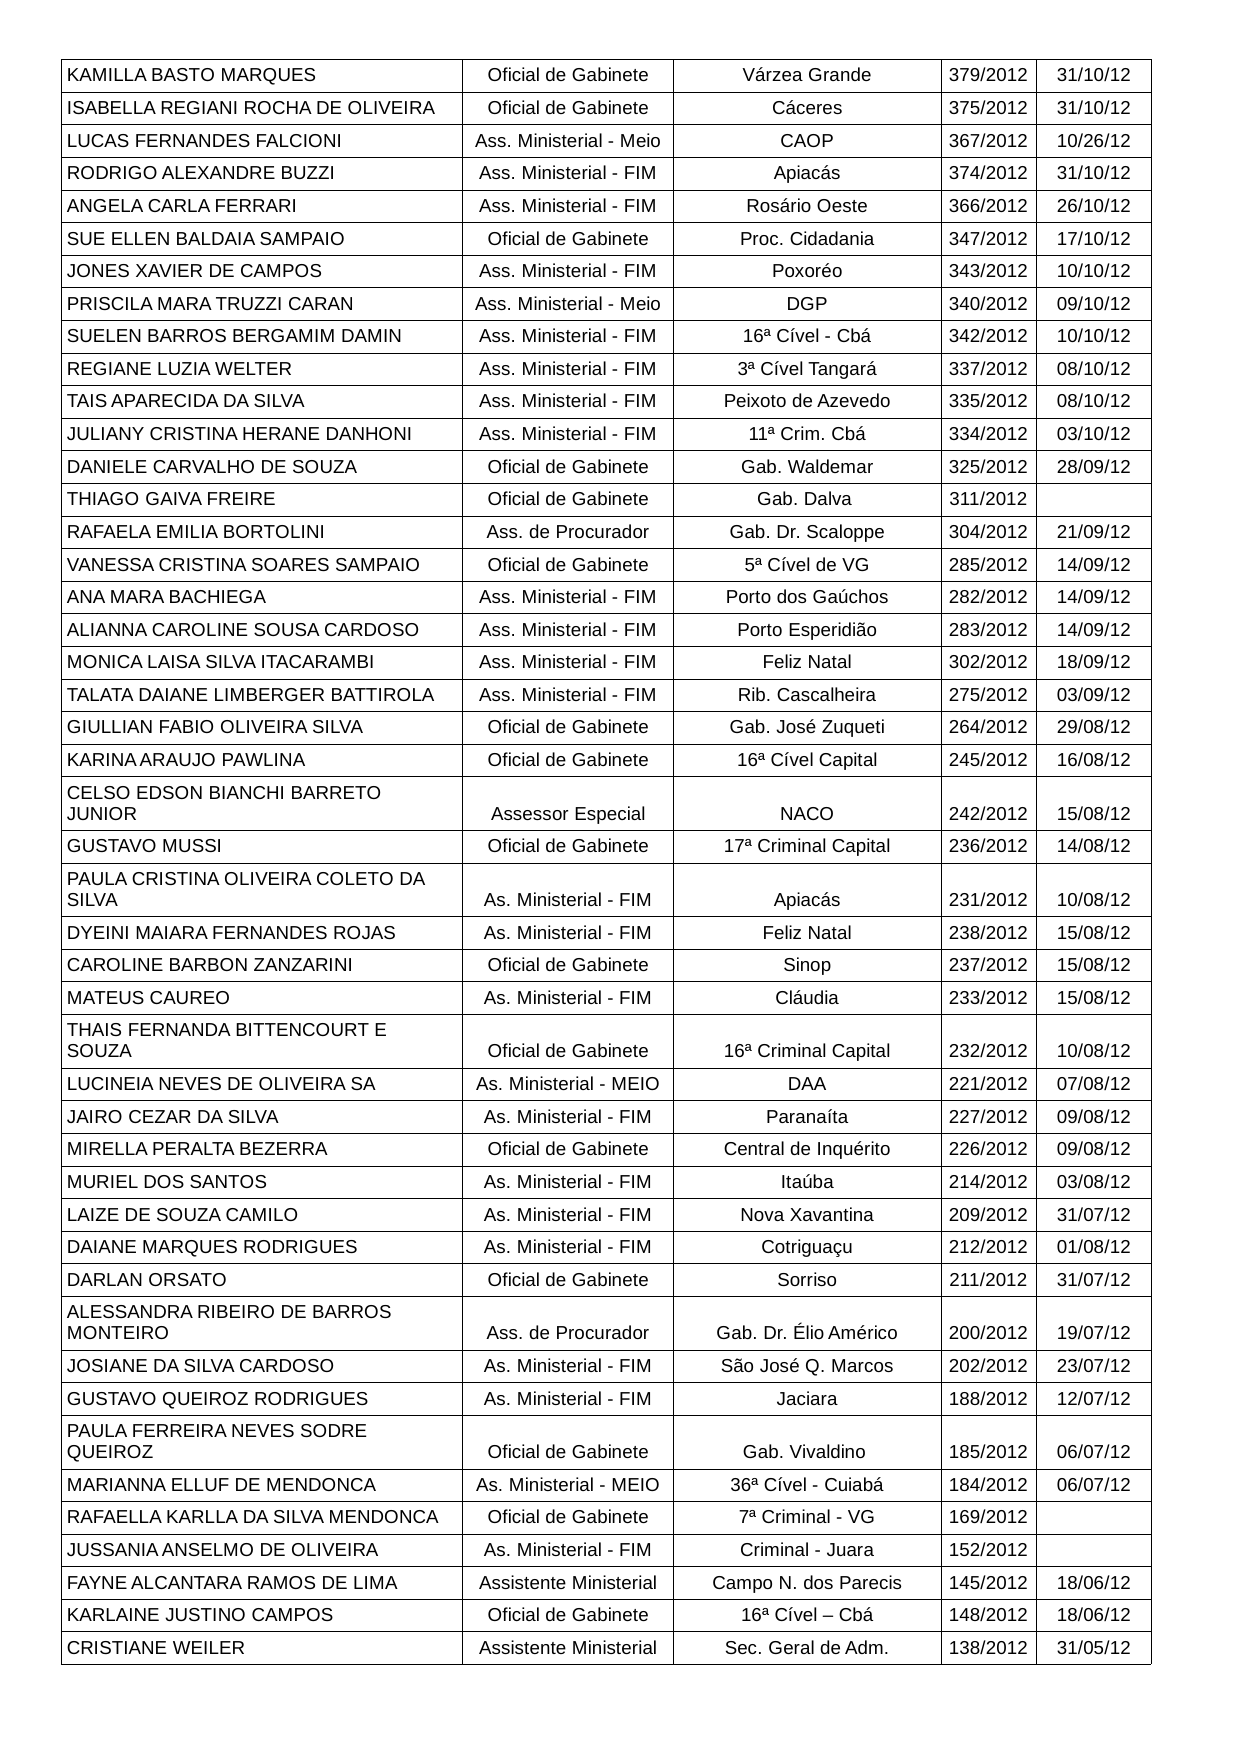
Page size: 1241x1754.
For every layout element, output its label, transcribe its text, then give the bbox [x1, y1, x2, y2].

table_cell Ass. Ministerial - FIM [463, 158, 673, 189]
table_cell LUCINEIA NEVES DE OLIVEIRA SA [62, 1069, 462, 1100]
table_cell 08/10/12 [1037, 354, 1151, 385]
table_cell GUSTAVO QUEIROZ RODRIGUES [62, 1383, 462, 1415]
table_cell 03/09/12 [1037, 680, 1151, 711]
table_cell Poxoréo [674, 256, 941, 287]
table_cell 311/2012 [942, 484, 1036, 516]
table_cell 282/2012 [942, 582, 1036, 613]
table_cell Apiacás [674, 864, 941, 916]
table_cell 29/08/12 [1037, 712, 1151, 744]
table_cell 337/2012 [942, 354, 1036, 385]
table_cell DAIANE MARQUES RODRIGUES [62, 1232, 462, 1263]
table_cell As. Ministerial - FIM [463, 1199, 673, 1231]
table_cell 138/2012 [942, 1632, 1036, 1664]
table_cell 28/09/12 [1037, 451, 1151, 483]
table_cell 31/10/12 [1037, 93, 1151, 124]
table_cell RODRIGO ALEXANDRE BUZZI [62, 158, 462, 189]
table_cell JOSIANE DA SILVA CARDOSO [62, 1351, 462, 1382]
table_cell RAFAELLA KARLLA DA SILVA MENDONCA [62, 1502, 462, 1534]
table_cell Ass. Ministerial - FIM [463, 256, 673, 287]
table_cell Oficial de Gabinete [463, 1134, 673, 1166]
table_cell As. Ministerial - FIM [463, 1167, 673, 1198]
table_cell KARINA ARAUJO PAWLINA [62, 745, 462, 776]
table_cell Oficial de Gabinete [463, 1015, 673, 1068]
table_cell As. Ministerial - FIM [463, 1383, 673, 1415]
table_cell FAYNE ALCANTARA RAMOS DE LIMA [62, 1567, 462, 1599]
table_cell CELSO EDSON BIANCHI BARRETO JUNIOR [62, 777, 462, 830]
table_cell Feliz Natal [674, 917, 941, 949]
table_cell 342/2012 [942, 321, 1036, 352]
table_cell Gab. Dr. Élio Américo [674, 1297, 941, 1349]
table_cell 335/2012 [942, 386, 1036, 418]
table_cell 18/09/12 [1037, 647, 1151, 678]
table_cell 185/2012 [942, 1416, 1036, 1468]
table_cell Oficial de Gabinete [463, 1600, 673, 1631]
table_cell 21/09/12 [1037, 517, 1151, 548]
table_cell Ass. Ministerial - FIM [463, 614, 673, 646]
table_cell 14/09/12 [1037, 614, 1151, 646]
table_cell Ass. Ministerial - FIM [463, 386, 673, 418]
table_cell Sinop [674, 950, 941, 981]
table_cell PAULA FERREIRA NEVES SODRE QUEIROZ [62, 1416, 462, 1468]
table_cell TAIS APARECIDA DA SILVA [62, 386, 462, 418]
table_cell 01/08/12 [1037, 1232, 1151, 1263]
table_cell 23/07/12 [1037, 1351, 1151, 1382]
table_cell 366/2012 [942, 191, 1036, 222]
table_cell 169/2012 [942, 1502, 1036, 1534]
table_cell As. Ministerial - FIM [463, 1351, 673, 1382]
table_cell CAROLINE BARBON ZANZARINI [62, 950, 462, 981]
table_cell Ass. Ministerial - FIM [463, 354, 673, 385]
table_cell DGP [674, 288, 941, 320]
table_cell Oficial de Gabinete [463, 1264, 673, 1296]
table_cell Jaciara [674, 1383, 941, 1415]
table_cell Gab. Vivaldino [674, 1416, 941, 1468]
table_cell 214/2012 [942, 1167, 1036, 1198]
table_cell Oficial de Gabinete [463, 60, 673, 92]
table_cell MARIANNA ELLUF DE MENDONCA [62, 1470, 462, 1501]
table_cell GIULLIAN FABIO OLIVEIRA SILVA [62, 712, 462, 744]
table_cell DYEINI MAIARA FERNANDES ROJAS [62, 917, 462, 949]
table_cell 264/2012 [942, 712, 1036, 744]
table_cell 367/2012 [942, 125, 1036, 157]
table_cell THAIS FERNANDA BITTENCOURT E SOUZA [62, 1015, 462, 1068]
table_cell SUELEN BARROS BERGAMIM DAMIN [62, 321, 462, 352]
table_cell 304/2012 [942, 517, 1036, 548]
table_cell 15/08/12 [1037, 950, 1151, 981]
table_cell LAIZE DE SOUZA CAMILO [62, 1199, 462, 1231]
table_cell JUSSANIA ANSELMO DE OLIVEIRA [62, 1535, 462, 1566]
table_cell 31/10/12 [1037, 60, 1151, 92]
table_cell Oficial de Gabinete [463, 223, 673, 255]
table_cell 236/2012 [942, 831, 1036, 863]
table_cell Oficial de Gabinete [463, 1416, 673, 1468]
table_cell As. Ministerial - FIM [463, 864, 673, 916]
table_cell 17/10/12 [1037, 223, 1151, 255]
table_cell 18/06/12 [1037, 1567, 1151, 1599]
table_cell 145/2012 [942, 1567, 1036, 1599]
table_cell Feliz Natal [674, 647, 941, 678]
table_cell Sorriso [674, 1264, 941, 1296]
table_cell 11ª Crim. Cbá [674, 419, 941, 450]
table_cell 06/07/12 [1037, 1416, 1151, 1468]
table_cell 07/08/12 [1037, 1069, 1151, 1100]
table_cell PRISCILA MARA TRUZZI CARAN [62, 288, 462, 320]
table_cell ALESSANDRA RIBEIRO DE BARROS MONTEIRO [62, 1297, 462, 1349]
table_cell 231/2012 [942, 864, 1036, 916]
table_cell TALATA DAIANE LIMBERGER BATTIROLA [62, 680, 462, 711]
table_cell Ass. de Procurador [463, 1297, 673, 1349]
table_cell 200/2012 [942, 1297, 1036, 1349]
table_cell Central de Inquérito [674, 1134, 941, 1166]
table_cell Assistente Ministerial [463, 1567, 673, 1599]
table_cell Apiacás [674, 158, 941, 189]
table_cell 232/2012 [942, 1015, 1036, 1068]
table_cell Rib. Cascalheira [674, 680, 941, 711]
table_cell Ass. Ministerial - FIM [463, 582, 673, 613]
table_cell 09/08/12 [1037, 1101, 1151, 1133]
table_cell 17ª Criminal Capital [674, 831, 941, 863]
table_cell Ass. Ministerial - FIM [463, 647, 673, 678]
table_cell 03/08/12 [1037, 1167, 1151, 1198]
table_cell Ass. Ministerial - FIM [463, 321, 673, 352]
table_cell 26/10/12 [1037, 125, 1151, 157]
table_cell Cláudia [674, 982, 941, 1014]
table_cell Proc. Cidadania [674, 223, 941, 255]
table_cell DANIELE CARVALHO DE SOUZA [62, 451, 462, 483]
table_cell DAA [674, 1069, 941, 1100]
table_cell 226/2012 [942, 1134, 1036, 1166]
table_cell GUSTAVO MUSSI [62, 831, 462, 863]
table_cell 36ª Cível - Cuiabá [674, 1470, 941, 1501]
table_cell 148/2012 [942, 1600, 1036, 1631]
table_cell Ass. Ministerial - FIM [463, 419, 673, 450]
table_cell MURIEL DOS SANTOS [62, 1167, 462, 1198]
table_cell Rosário Oeste [674, 191, 941, 222]
table_cell 14/09/12 [1037, 549, 1151, 581]
table_cell CAOP [674, 125, 941, 157]
table_cell 211/2012 [942, 1264, 1036, 1296]
table_cell 10/08/12 [1037, 864, 1151, 916]
table_cell 233/2012 [942, 982, 1036, 1014]
table_cell Oficial de Gabinete [463, 484, 673, 516]
table_cell Sec. Geral de Adm. [674, 1632, 941, 1664]
table_cell 275/2012 [942, 680, 1036, 711]
table_cell VANESSA CRISTINA SOARES SAMPAIO [62, 549, 462, 581]
table_cell As. Ministerial - FIM [463, 1101, 673, 1133]
table_cell 16ª Criminal Capital [674, 1015, 941, 1068]
table_cell As. Ministerial - FIM [463, 917, 673, 949]
table_cell 184/2012 [942, 1470, 1036, 1501]
table_cell Cáceres [674, 93, 941, 124]
table_cell Ass. Ministerial - Meio [463, 288, 673, 320]
table_cell 237/2012 [942, 950, 1036, 981]
table_cell MONICA LAISA SILVA ITACARAMBI [62, 647, 462, 678]
table_cell 3ª Cível Tangará [674, 354, 941, 385]
table_cell Nova Xavantina [674, 1199, 941, 1231]
table_cell LUCAS FERNANDES FALCIONI [62, 125, 462, 157]
table_cell Peixoto de Azevedo [674, 386, 941, 418]
table_cell NACO [674, 777, 941, 830]
table_cell JAIRO CEZAR DA SILVA [62, 1101, 462, 1133]
table_cell Gab. Waldemar [674, 451, 941, 483]
table_cell 374/2012 [942, 158, 1036, 189]
table_cell 227/2012 [942, 1101, 1036, 1133]
table_cell Porto Esperidião [674, 614, 941, 646]
table_cell As. Ministerial - MEIO [463, 1069, 673, 1100]
table_cell 16/08/12 [1037, 745, 1151, 776]
table_cell Criminal - Juara [674, 1535, 941, 1566]
table_cell 221/2012 [942, 1069, 1036, 1100]
table_cell Oficial de Gabinete [463, 451, 673, 483]
table_cell Gab. Dr. Scaloppe [674, 517, 941, 548]
table_cell 10/10/12 [1037, 256, 1151, 287]
table_cell 14/09/12 [1037, 582, 1151, 613]
table_cell 16ª Cível – Cbá [674, 1600, 941, 1631]
table_cell 334/2012 [942, 419, 1036, 450]
table_cell As. Ministerial - MEIO [463, 1470, 673, 1501]
table_cell 152/2012 [942, 1535, 1036, 1566]
table_cell 31/10/12 [1037, 158, 1151, 189]
table_cell As. Ministerial - FIM [463, 1232, 673, 1263]
table_cell 325/2012 [942, 451, 1036, 483]
table_cell DARLAN ORSATO [62, 1264, 462, 1296]
table_cell 14/08/12 [1037, 831, 1151, 863]
table_cell PAULA CRISTINA OLIVEIRA COLETO DA SILVA [62, 864, 462, 916]
table_cell As. Ministerial - FIM [463, 982, 673, 1014]
table_cell 19/07/12 [1037, 1297, 1151, 1349]
table_cell Campo N. dos Parecis [674, 1567, 941, 1599]
table_cell 31/05/12 [1037, 1632, 1151, 1664]
table_cell ALIANNA CAROLINE SOUSA CARDOSO [62, 614, 462, 646]
table_cell 15/08/12 [1037, 917, 1151, 949]
table_cell REGIANE LUZIA WELTER [62, 354, 462, 385]
table_cell 340/2012 [942, 288, 1036, 320]
table_cell Oficial de Gabinete [463, 549, 673, 581]
table_cell SUE ELLEN BALDAIA SAMPAIO [62, 223, 462, 255]
table_cell Várzea Grande [674, 60, 941, 92]
table_cell Gab. José Zuqueti [674, 712, 941, 744]
table_cell Cotriguaçu [674, 1232, 941, 1263]
table_cell 379/2012 [942, 60, 1036, 92]
table_cell JULIANY CRISTINA HERANE DANHONI [62, 419, 462, 450]
table_cell Itaúba [674, 1167, 941, 1198]
table_cell CRISTIANE WEILER [62, 1632, 462, 1664]
table_cell 212/2012 [942, 1232, 1036, 1263]
table_cell 31/07/12 [1037, 1199, 1151, 1231]
table_cell 238/2012 [942, 917, 1036, 949]
table_cell 10/08/12 [1037, 1015, 1151, 1068]
table_cell Oficial de Gabinete [463, 950, 673, 981]
table_cell 18/06/12 [1037, 1600, 1151, 1631]
table_cell 16ª Cível - Cbá [674, 321, 941, 352]
table_cell 09/10/12 [1037, 288, 1151, 320]
table_cell ANGELA CARLA FERRARI [62, 191, 462, 222]
table_cell 09/08/12 [1037, 1134, 1151, 1166]
table_cell 343/2012 [942, 256, 1036, 287]
table_cell As. Ministerial - FIM [463, 1535, 673, 1566]
table_cell 03/10/12 [1037, 419, 1151, 450]
table_cell ISABELLA REGIANI ROCHA DE OLIVEIRA [62, 93, 462, 124]
table_cell Ass. Ministerial - FIM [463, 680, 673, 711]
table_cell MATEUS CAUREO [62, 982, 462, 1014]
table_cell MIRELLA PERALTA BEZERRA [62, 1134, 462, 1166]
table_cell 302/2012 [942, 647, 1036, 678]
table_cell 283/2012 [942, 614, 1036, 646]
table_cell Oficial de Gabinete [463, 1502, 673, 1534]
table_cell 06/07/12 [1037, 1470, 1151, 1501]
table_cell THIAGO GAIVA FREIRE [62, 484, 462, 516]
table_cell Porto dos Gaúchos [674, 582, 941, 613]
table_cell [1037, 484, 1151, 516]
table_cell 202/2012 [942, 1351, 1036, 1382]
table_cell 188/2012 [942, 1383, 1036, 1415]
table_cell RAFAELA EMILIA BORTOLINI [62, 517, 462, 548]
table_cell Paranaíta [674, 1101, 941, 1133]
table_cell Oficial de Gabinete [463, 745, 673, 776]
table_cell Oficial de Gabinete [463, 712, 673, 744]
table_cell Oficial de Gabinete [463, 831, 673, 863]
table_cell [1037, 1502, 1151, 1534]
table_cell 375/2012 [942, 93, 1036, 124]
table_cell 7ª Criminal - VG [674, 1502, 941, 1534]
table_cell 15/08/12 [1037, 777, 1151, 830]
table_cell JONES XAVIER DE CAMPOS [62, 256, 462, 287]
table_cell 31/07/12 [1037, 1264, 1151, 1296]
table_cell KARLAINE JUSTINO CAMPOS [62, 1600, 462, 1631]
table_cell 10/10/12 [1037, 321, 1151, 352]
table_cell [1037, 1535, 1151, 1566]
table_cell Oficial de Gabinete [463, 93, 673, 124]
table_cell Gab. Dalva [674, 484, 941, 516]
table_cell Assistente Ministerial [463, 1632, 673, 1664]
table_cell Ass. de Procurador [463, 517, 673, 548]
table_cell 209/2012 [942, 1199, 1036, 1231]
table_cell 5ª Cível de VG [674, 549, 941, 581]
table_cell São José Q. Marcos [674, 1351, 941, 1382]
table_cell Ass. Ministerial - Meio [463, 125, 673, 157]
table_cell 347/2012 [942, 223, 1036, 255]
table_cell Assessor Especial [463, 777, 673, 830]
table_cell 12/07/12 [1037, 1383, 1151, 1415]
table_cell 26/10/12 [1037, 191, 1151, 222]
table_cell 08/10/12 [1037, 386, 1151, 418]
table_cell 16ª Cível Capital [674, 745, 941, 776]
table_cell 245/2012 [942, 745, 1036, 776]
table_cell ANA MARA BACHIEGA [62, 582, 462, 613]
table_cell Ass. Ministerial - FIM [463, 191, 673, 222]
table_cell 242/2012 [942, 777, 1036, 830]
table_cell 285/2012 [942, 549, 1036, 581]
table_cell 15/08/12 [1037, 982, 1151, 1014]
table_cell KAMILLA BASTO MARQUES [62, 60, 462, 92]
